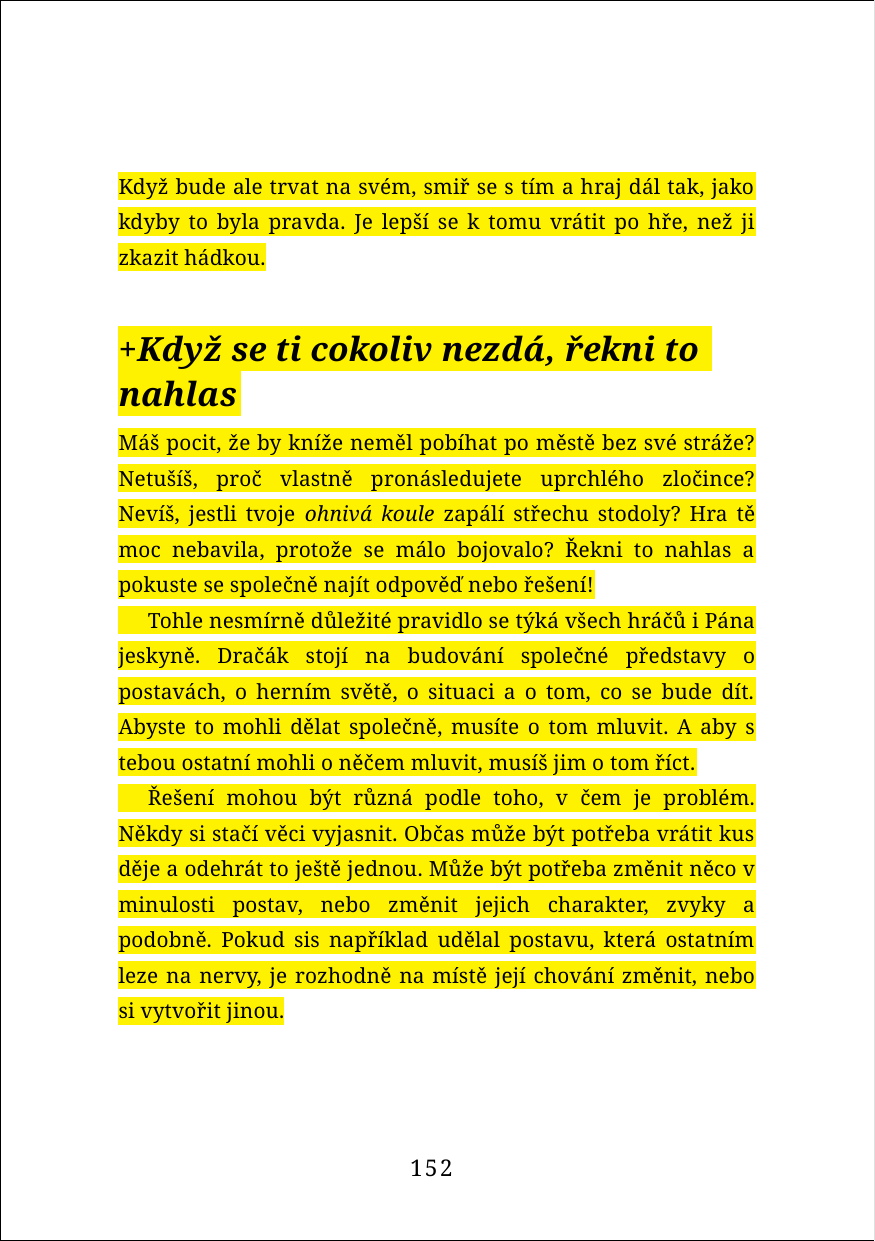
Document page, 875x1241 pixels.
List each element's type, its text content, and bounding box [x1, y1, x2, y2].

text Máš pocit, že by kníže neměl pobíhat po městě bez své stráže? Netušíš, proč vlastně pronásledujete uprchlého zločince? Nevíš, jestli tvoje ohnivá koule zapálí střechu stodoly? Hra tě moc nebavila, protože se málo bojovalo? Řekni to nahlas a pokuste se společně najít odpověď nebo řešení! Tohle nesmírně důležité pravidlo se týká všech hráčů i Pána jeskyně. Dračák stojí na budování společné představy o postavách, o herním světě, o situaci a o tom, co se bude dít. Abyste to mohli dělat společně, musíte o tom mluvit. A aby s tebou ostatní mohli o něčem mluvit, musíš jim o tom říct. Řešení mohou být různá podle toho, v čem je problém. Někdy si stačí věci vyjasnit. Občas může být potřeba vrátit kus děje a odehrát to ještě jednou. Může být potřeba změnit něco v minulosti postav, nebo změnit jejich charakter, zvyky a podobně. Pokud sis například udělal postavu, která ostatním leze na nervy, je rozhodně na místě její chování změnit, nebo si vytvořit jinou. [118, 428, 756, 1025]
subtitle +Když se ti cokoliv nezdá, řekni to nahlas [118, 326, 756, 416]
text Když bude ale trvat na svém, smiř se s tím a hraj dál tak, jako kdyby to byla pravda. Je lepší se k tomu vrátit po hře, než ji zkazit hádkou. [118, 172, 756, 271]
